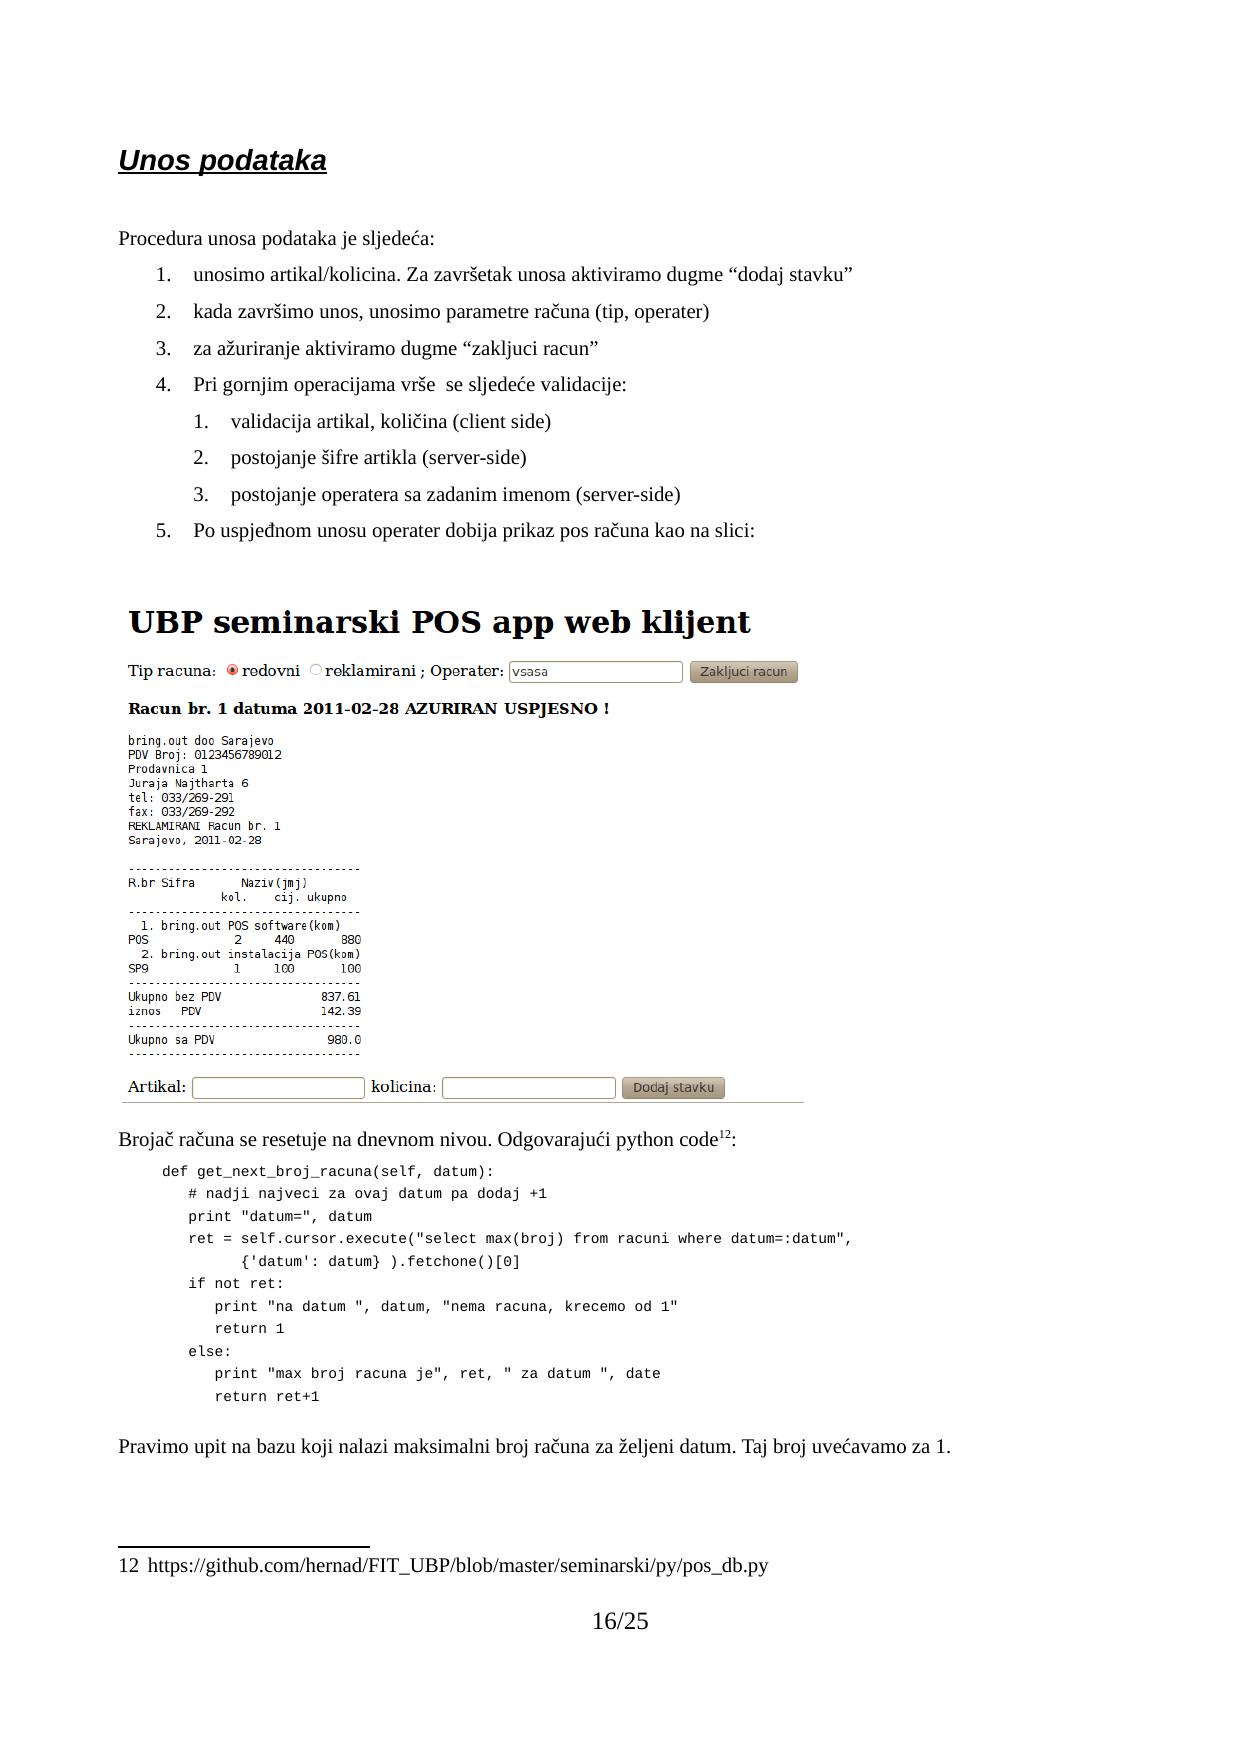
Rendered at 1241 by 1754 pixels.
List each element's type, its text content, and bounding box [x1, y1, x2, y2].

list za ažuriranje aktiviramo dugme “zakljuci racun” [156, 335, 1122, 359]
text print "max broj racuna je", ret, " za datum ", date [118, 1366, 1122, 1383]
text print "na datum ", datum, "nema racuna, krecemo od 1" [118, 1299, 1122, 1315]
text return ret+1 [118, 1389, 1122, 1405]
text if not ret: [118, 1276, 1122, 1293]
list Pri gornjim operacijama vrše se sljedeće validacije: [156, 372, 1122, 396]
text return 1 [118, 1321, 1122, 1338]
list postojanje operatera sa zadanim imenom (server-side) [193, 482, 1122, 506]
text Procedura unosa podataka je sljedeća: [118, 226, 1122, 250]
text Pravimo upit na bazu koji nalazi maksimalni broj računa za željeni datum. Taj broj uvećavamo za 1. [118, 1434, 1122, 1458]
list kada završimo unos, unosimo parametre računa (tip, operater) [156, 299, 1122, 323]
text https://github.com/hernad/FIT_UBP/blob/master/seminarski/py/pos_db.py [118, 1553, 1122, 1577]
list unosimo artikal/kolicina. Za završetak unosa aktiviramo dugme “dodaj stavku” [156, 262, 1122, 286]
text Brojač računa se resetuje na dnevnom nivou. Odgovarajući python code: [118, 1127, 1122, 1151]
list validacija artikal, količina (client side) [193, 408, 1122, 433]
subtitle Unos podataka [118, 143, 1122, 177]
text else: [118, 1344, 1122, 1360]
list Po uspjeđnom unosu operater dobija prikaz pos računa kao na slici: [156, 518, 1122, 542]
picture [121, 598, 804, 1103]
list postojanje šifre artikla (server-side) [193, 445, 1122, 469]
text ret = self.cursor.execute("select max(broj) from racuni where datum=:datum", [118, 1231, 1122, 1248]
text {'datum': datum} ).fetchone()[0] [118, 1254, 1122, 1270]
text def get_next_broj_racuna(self, datum): [118, 1164, 1122, 1180]
text # nadji najveci za ovaj datum pa dodaj +1 [118, 1186, 1122, 1203]
text print "datum=", datum [118, 1209, 1122, 1225]
